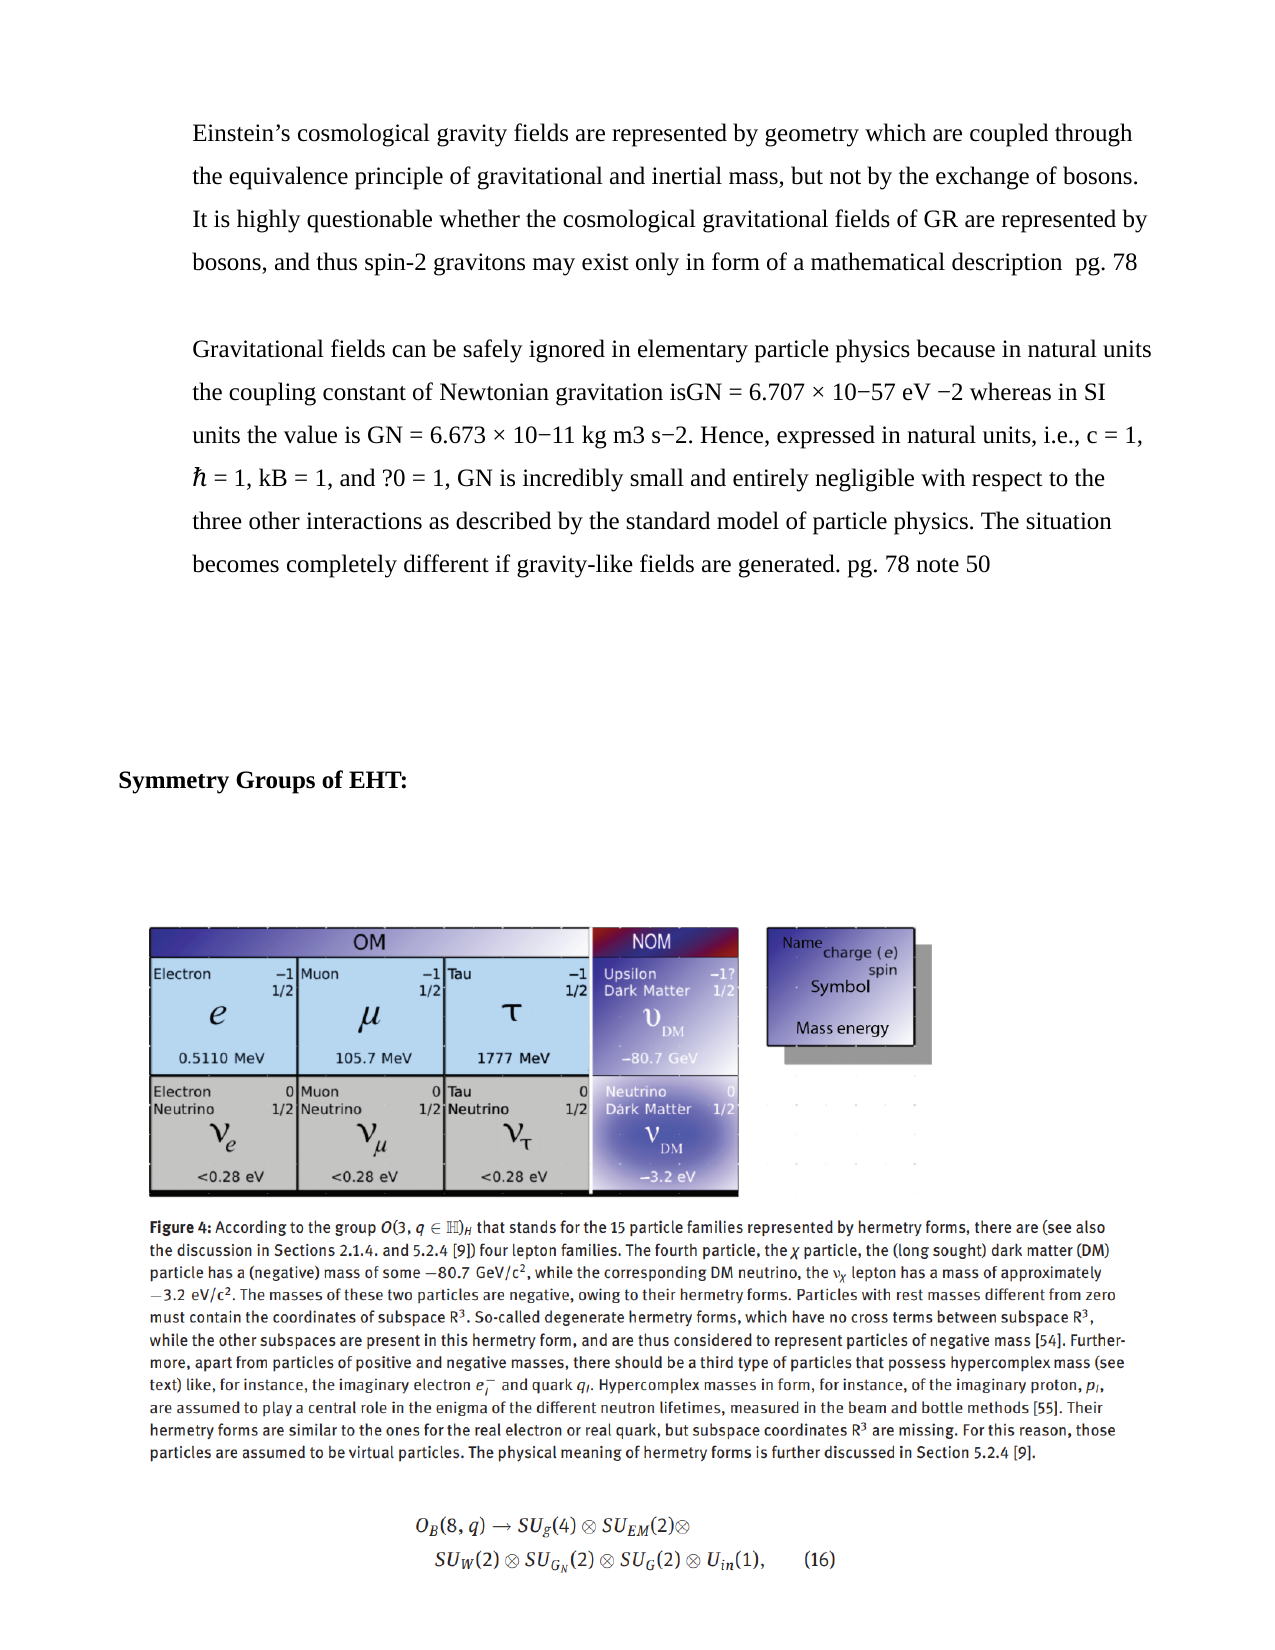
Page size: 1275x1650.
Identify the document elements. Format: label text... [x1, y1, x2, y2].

text Gravitational fields can be safely ignored in elementary particle physics because in natural units the coupling constant of Newtonian gravitation isGN = 6.707 × 10−57 eV −2 whereas in SI units the value is GN = 6.673 × 10−11 kg m3 s−2. Hence, expressed in natural units, i.e., c = 1, ℏ = 1, kB = 1, and ?0 = 1, GN is incredibly small and entirely negligible with respect to the three other interactions as described by the standard model of particle physics. The situation becomes completely different if gravity-like fields are generated. pg. 78 note 50 [192, 334, 1157, 578]
picture [118, 894, 1157, 1479]
text Symmetry Groups of EHT: [118, 765, 1157, 794]
picture [379, 1492, 849, 1576]
text Einstein’s cosmological gravity fields are represented by geometry which are coupled through the equivalence principle of gravitational and inertial mass, but not by the exchange of bosons. It is highly questionable whether the cosmological gravitational fields of GR are represented by bosons, and thus spin-2 gravitons may exist only in form of a mathematical description pg. 78 [192, 118, 1157, 276]
